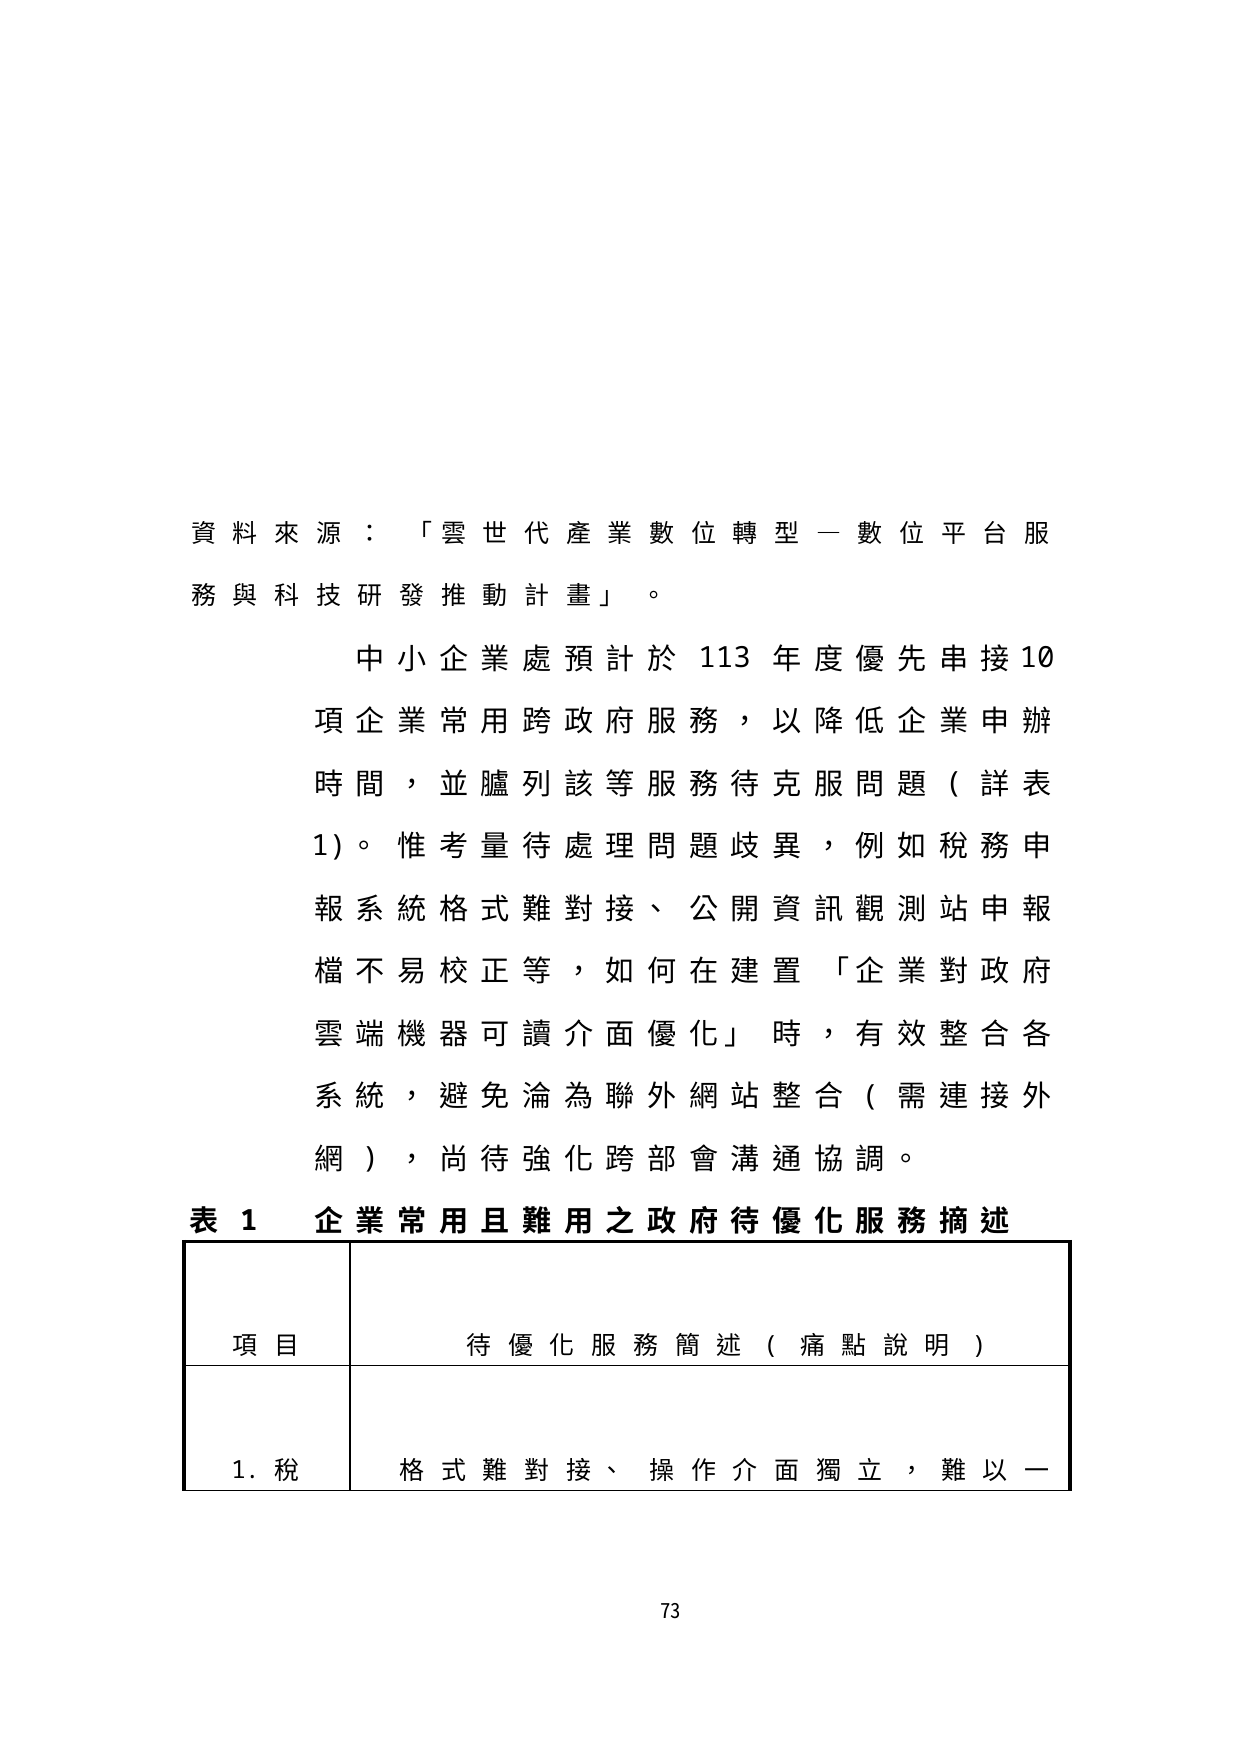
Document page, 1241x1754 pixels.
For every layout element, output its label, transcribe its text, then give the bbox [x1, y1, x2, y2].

text 資料來源：「雲世代產業數位轉型—數位平台服務與科技研發推動計畫」。 [183, 490, 1058, 615]
text 中小企業處預計於113年度優先串接10項企業常用跨政府服務，以降低企業申辦時間，並臚列該等服務待克服問題(詳表1)。惟考量待處理問題歧異，例如稅務申報系統格式難對接、公開資訊觀測站申報檔不易校正等，如何在建置「企業對政府雲端機器可讀介面優化」時，有效整合各系統，避免淪為聯外網站整合(需連接外網)，尚待強化跨部會溝通協調。 [271, 615, 1058, 1177]
table_header 待優化服務簡述(痛點說明) [351, 1243, 1068, 1365]
table_header 項目 [186, 1243, 349, 1365]
table_cell 1.稅 [186, 1366, 349, 1490]
table_cell 格式難對接、操作介面獨立，難以一 [351, 1366, 1068, 1490]
text 表1 企業常用且難用之政府待優化服務摘述 [183, 1177, 1058, 1240]
